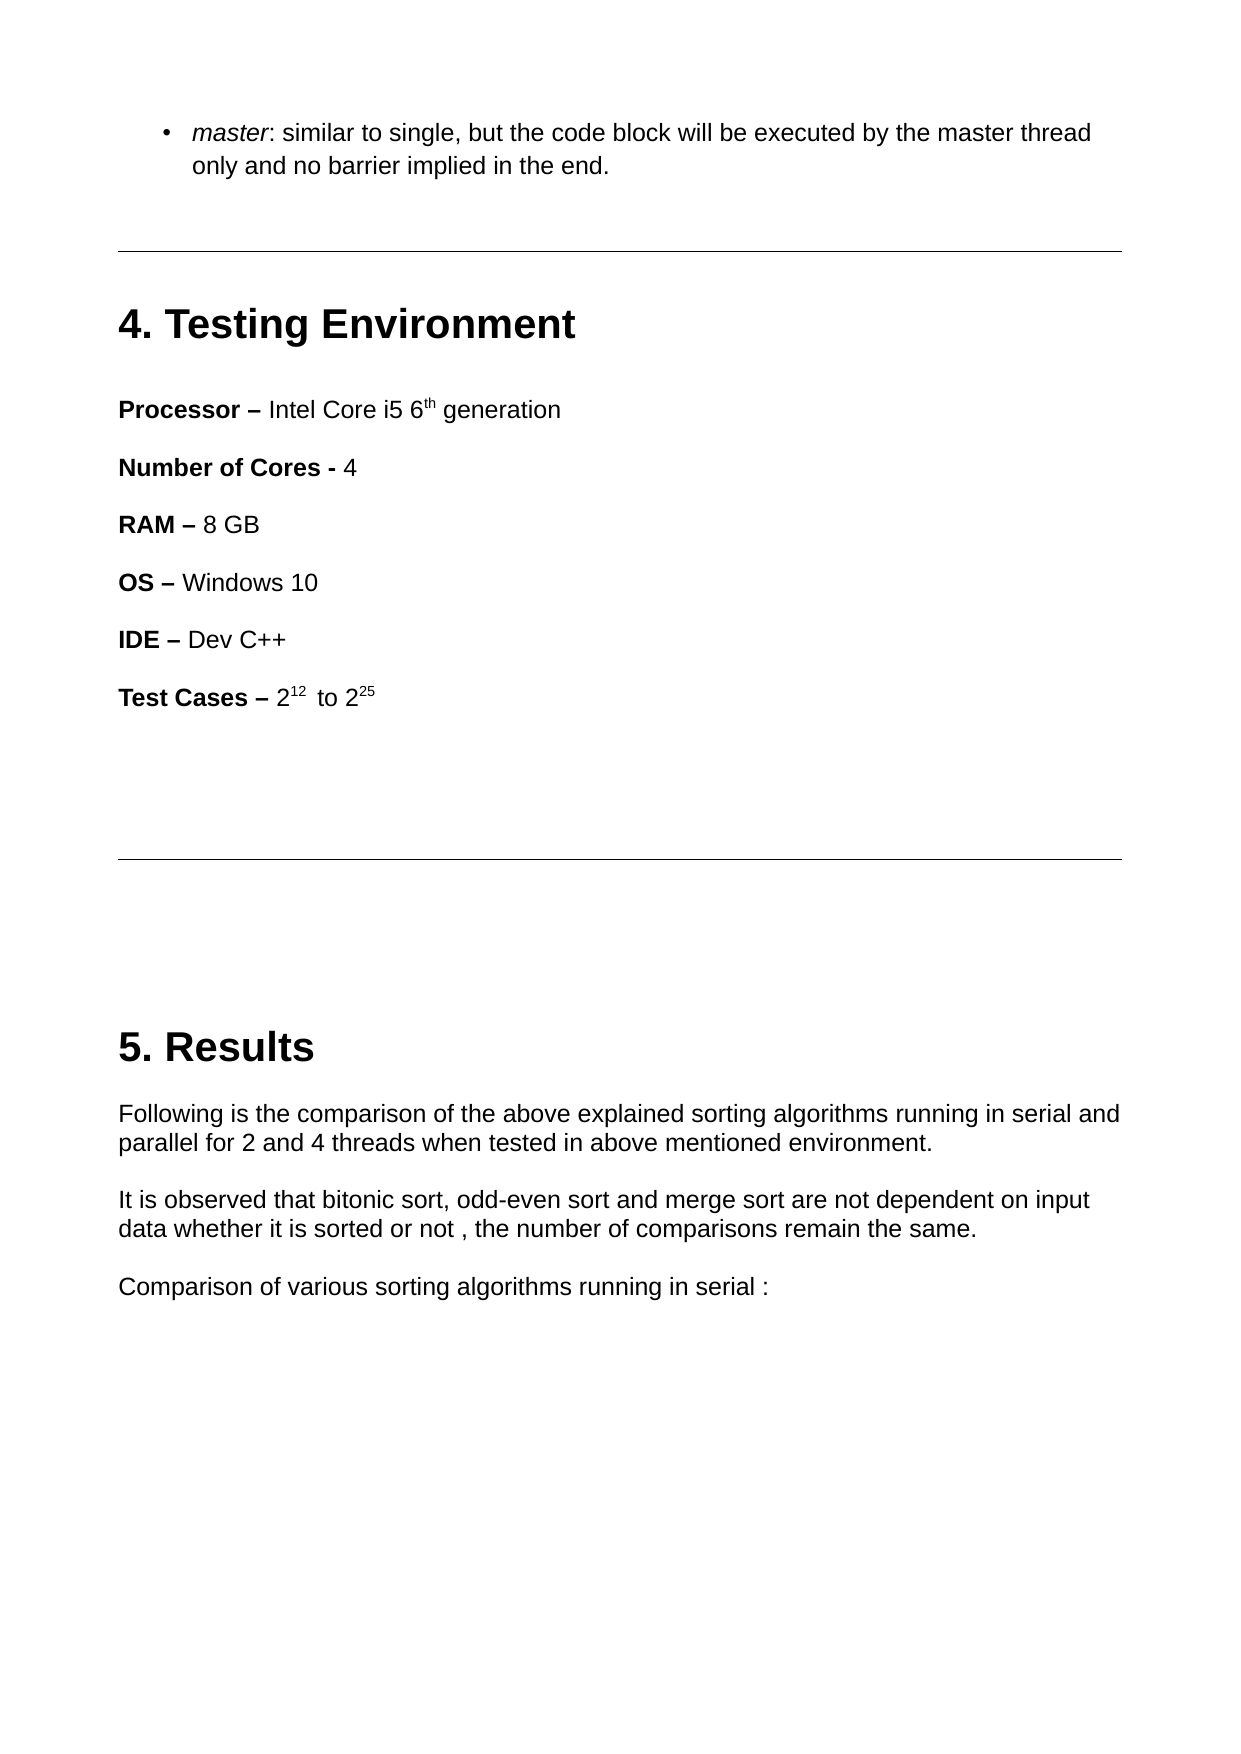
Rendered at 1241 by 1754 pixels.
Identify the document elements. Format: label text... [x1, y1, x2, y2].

text 4. Testing Environment [118, 299, 1122, 347]
text Test Cases – 212 to 225 [118, 682, 1122, 711]
text IDE – Dev C++ [118, 625, 1122, 654]
text Processor – Intel Core i5 6th generation [118, 395, 1122, 424]
text Following is the comparison of the above explained sorting algorithms running in serial and parallel for 2 and 4 threads when tested in above mentioned environment. [118, 1099, 1122, 1157]
text RAM – 8 GB [118, 510, 1122, 539]
text 5. Results [118, 1022, 1122, 1070]
text Number of Cores - 4 [118, 452, 1122, 481]
text Comparison of various sorting algorithms running in serial : [118, 1272, 1122, 1300]
text It is observed that bitonic sort, odd-even sort and merge sort are not dependent on input [118, 1185, 1122, 1214]
list master: similar to single, but the code block will be executed by the master thread only and no barrier implied in the end. [162, 118, 1122, 180]
text OS – Windows 10 [118, 567, 1122, 596]
text data whether it is sorted or not , the number of comparisons remain the same. [118, 1214, 1122, 1243]
